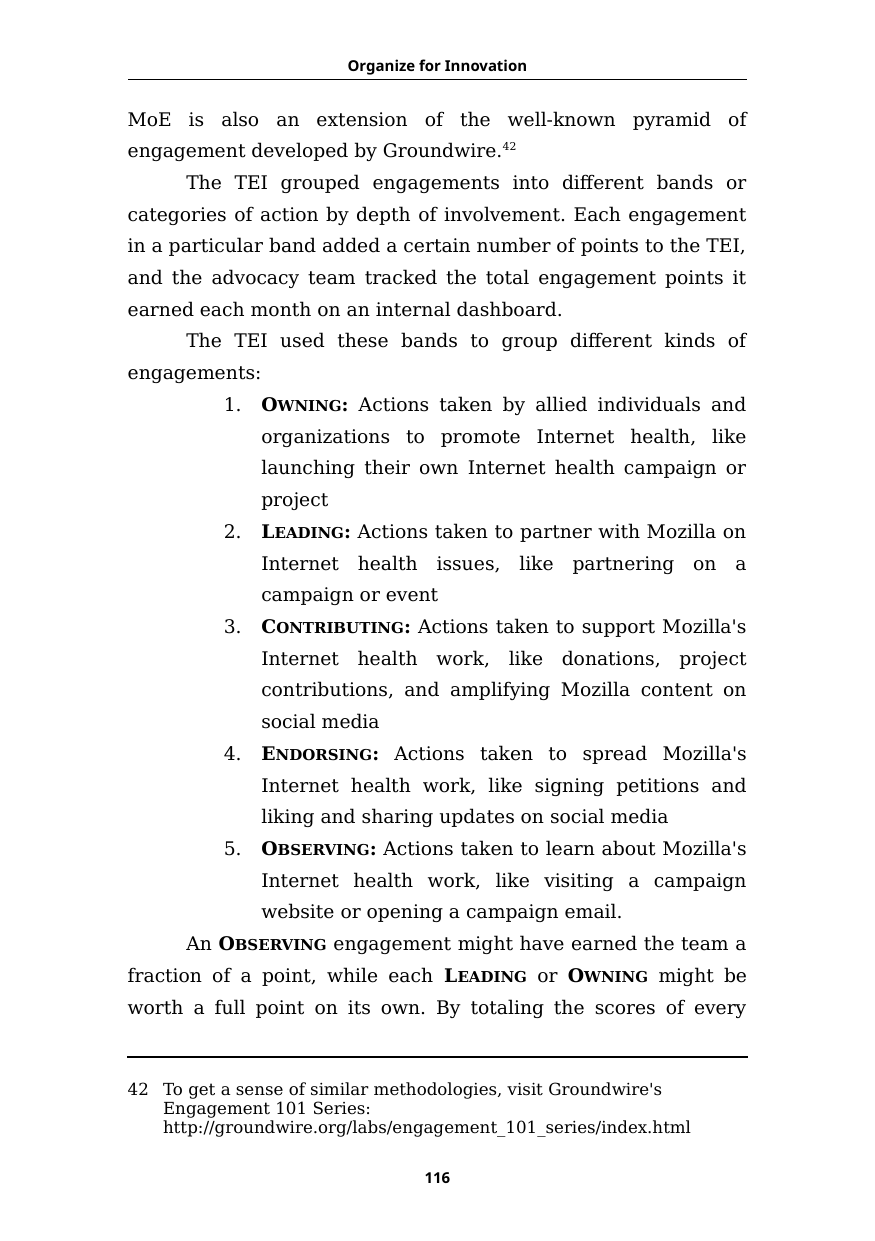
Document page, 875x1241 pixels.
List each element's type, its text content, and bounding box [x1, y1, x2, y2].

list Endorsing: Actions taken to spread Mozilla's Internet health work, like signing petitions and liking and sharing updates on social media [223, 743, 747, 828]
text An Observing engagement might have earned the team a fraction of a point, while each Leading or Owning might be worth a full point on its own. By totaling the scores of every [127, 933, 747, 1019]
text The TEI grouped engagements into different bands or categories of action by depth of involvement. Each engagement in a particular band added a certain number of points to the TEI, and the advocacy team tracked the total engagement points it earned each month on an internal dashboard. [127, 172, 747, 321]
list Leading: Actions taken to partner with Mozilla on Internet health issues, like partnering on a campaign or event [223, 521, 747, 606]
text The TEI used these bands to group different kinds of engagements: [127, 330, 747, 384]
text To get a sense of similar methodologies, visit Groundwire's Engagement 101 Series: http://groundwire.org/labs/engagement_101_series/index.html [127, 1079, 747, 1138]
list Contributing: Actions taken to support Mozilla's Internet health work, like donations, project contributions, and amplifying Mozilla content on social media [223, 616, 747, 733]
list Observing: Actions taken to learn about Mozilla's Internet health work, like visiting a campaign website or opening a campaign email. [223, 838, 747, 923]
text MoE is also an extension of the well-known pyramid of engagement developed by Groundwire. [127, 109, 747, 162]
list Owning: Actions taken by allied individuals and organizations to promote Internet health, like launching their own Internet health campaign or project [223, 394, 747, 511]
